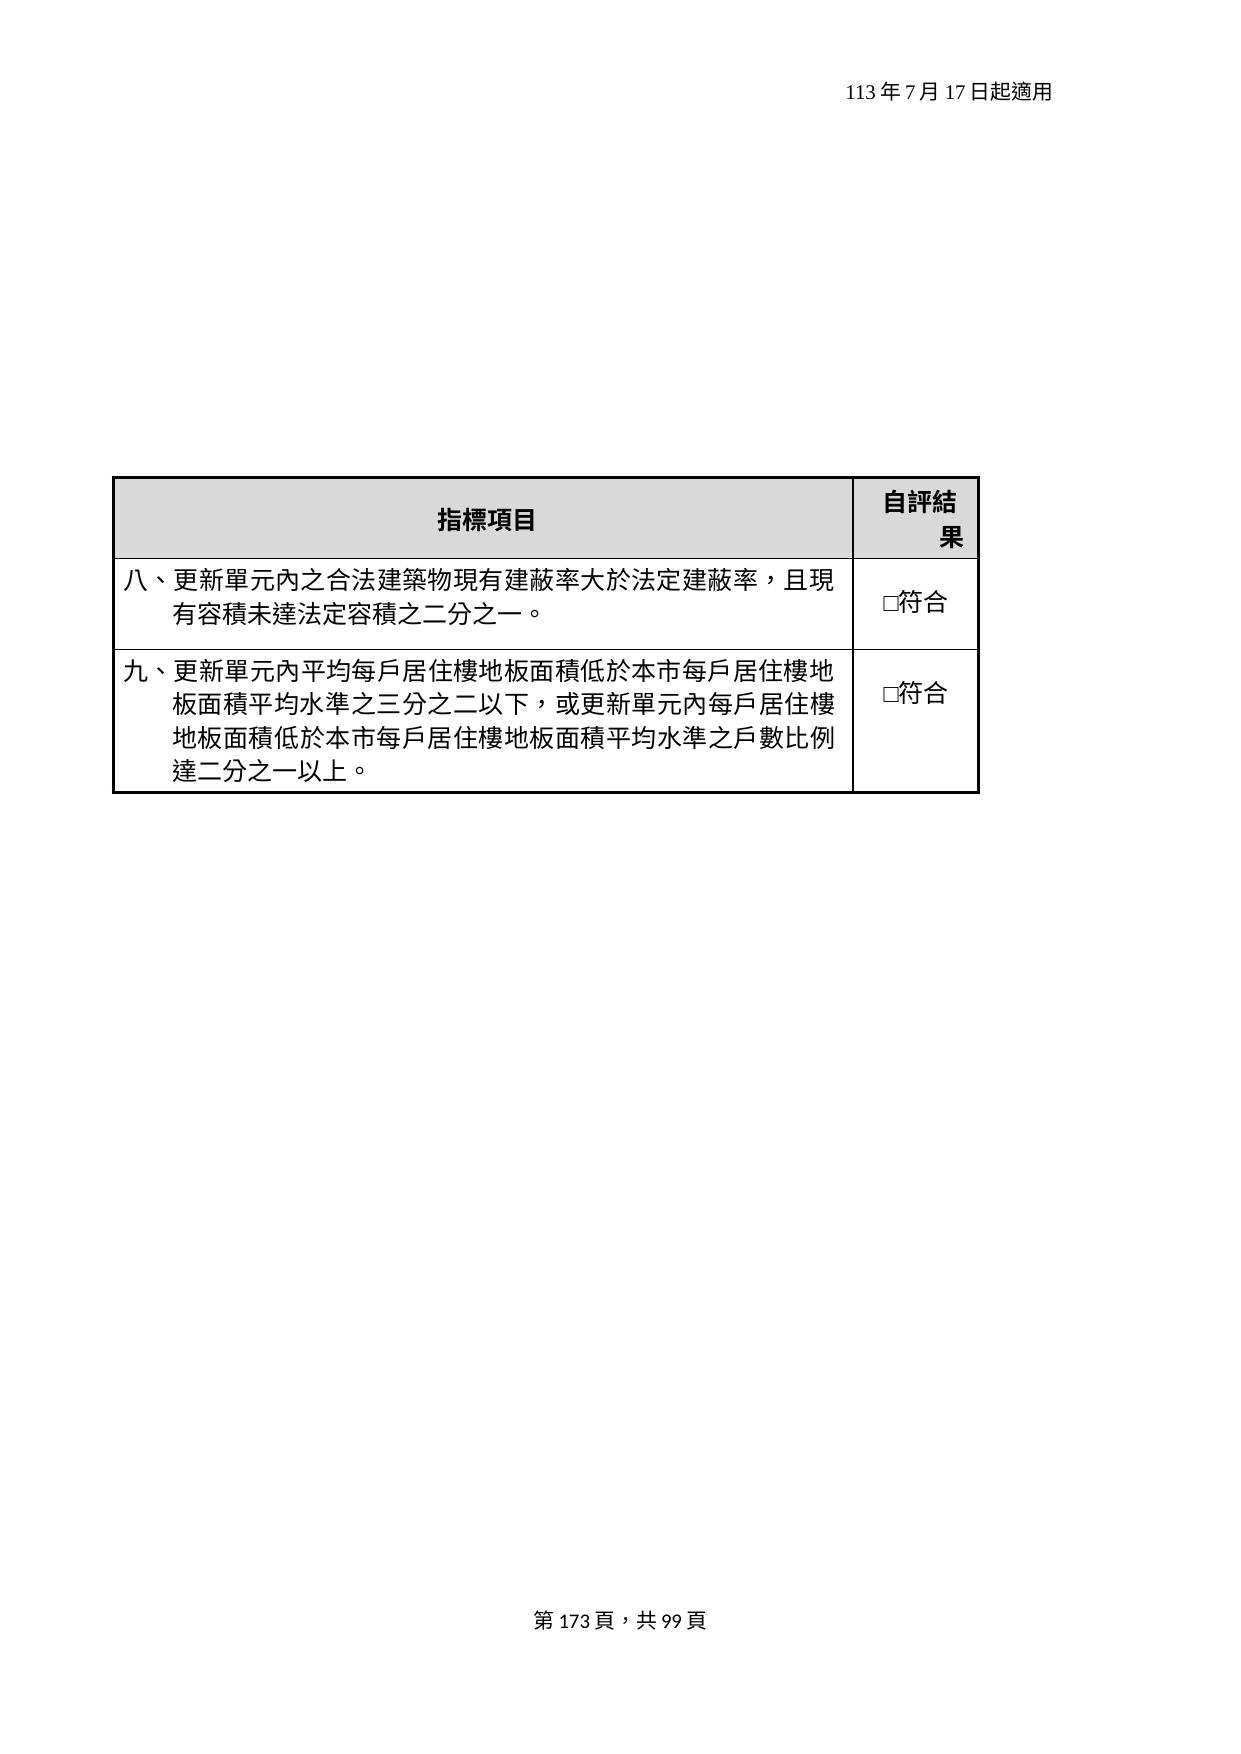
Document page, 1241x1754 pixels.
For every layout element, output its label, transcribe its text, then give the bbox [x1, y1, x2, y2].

table_header 指標項目 [115, 479, 852, 558]
table_cell □符合 [854, 559, 977, 648]
table_cell 八、更新單元內之合法建築物現有建蔽率大於法定建蔽率，且現有容積未達法定容積之二分之一。 [115, 559, 852, 648]
table_header 自評結果 [854, 479, 977, 558]
table_cell □符合 [854, 650, 977, 791]
table_cell 九、更新單元內平均每戶居住樓地板面積低於本市每戶居住樓地板面積平均水準之三分之二以下，或更新單元內每戶居住樓地板面積低於本市每戶居住樓地板面積平均水準之戶數比例達二分之一以上。 [115, 650, 852, 791]
